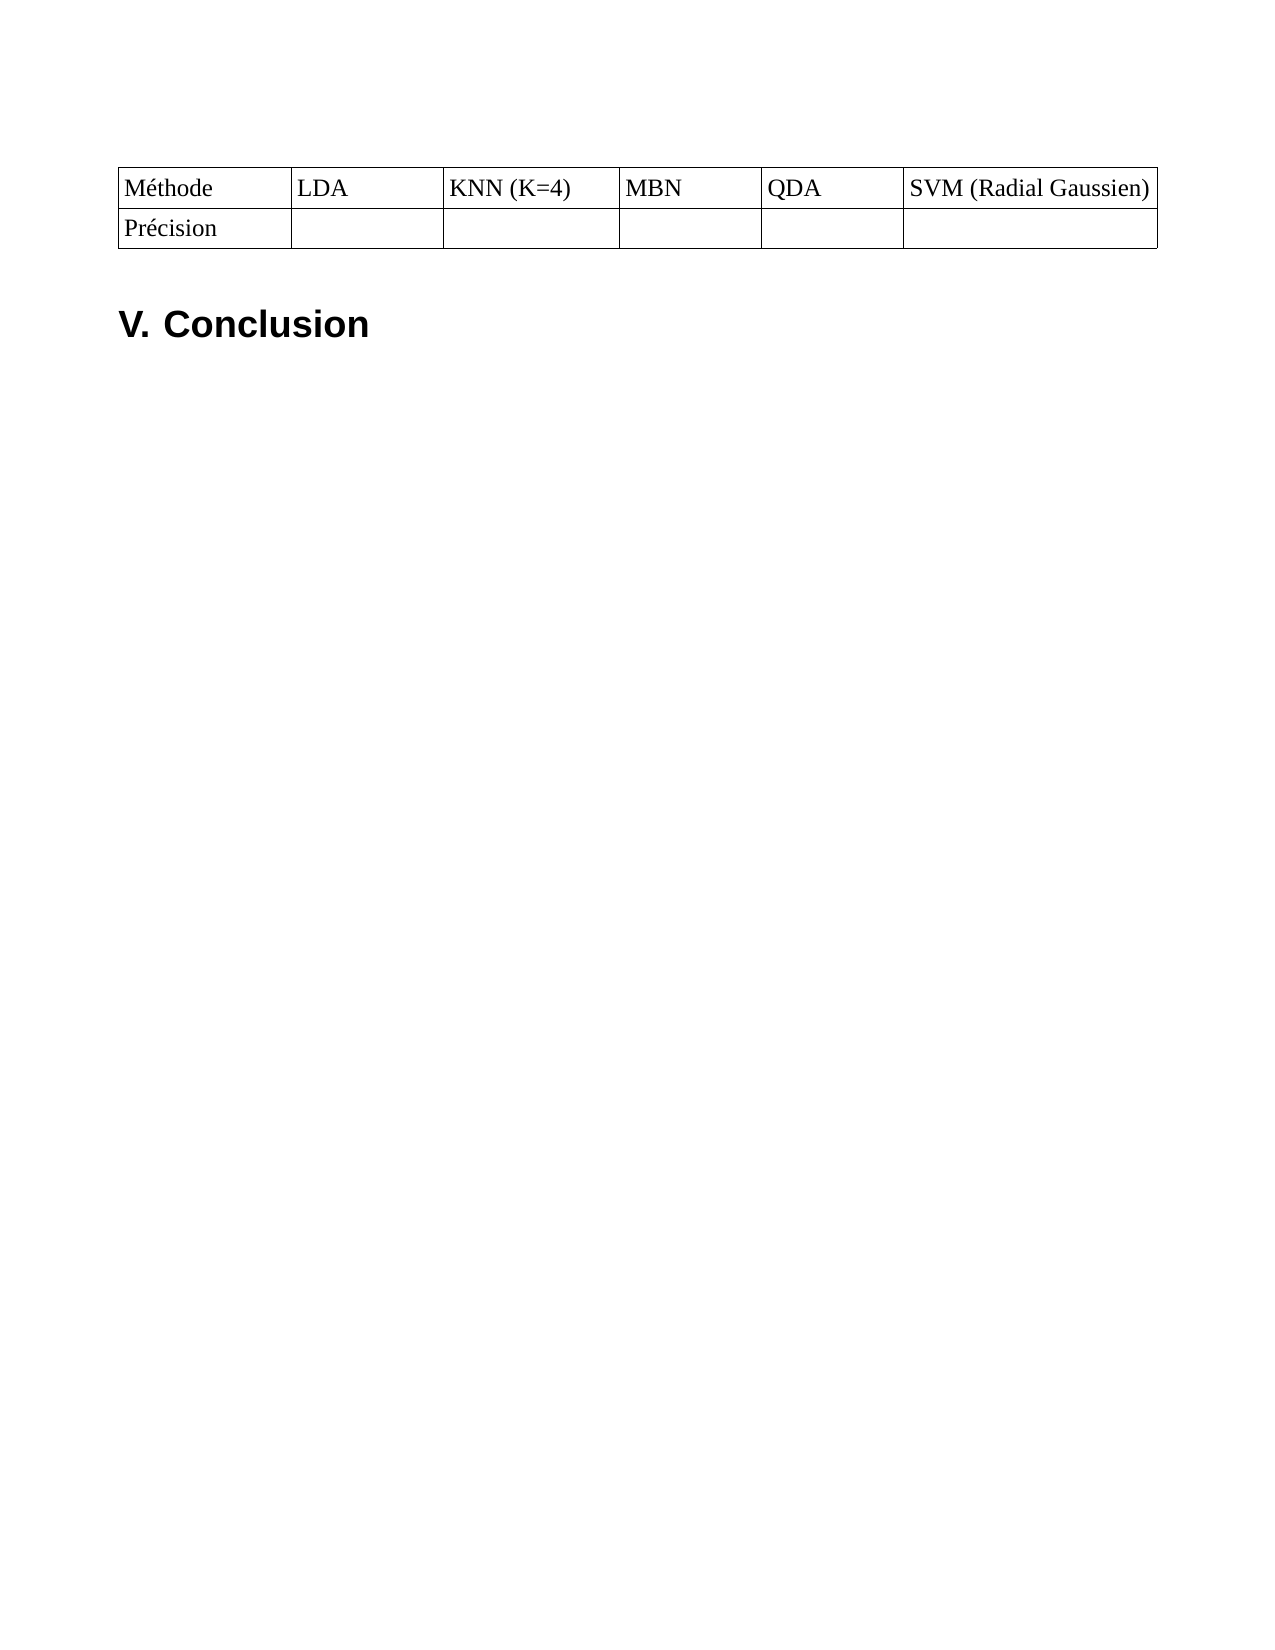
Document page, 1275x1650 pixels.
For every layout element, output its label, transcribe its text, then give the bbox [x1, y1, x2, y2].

table_header Méthode [119, 168, 291, 207]
table_header QDA [762, 168, 903, 207]
table_cell [292, 209, 443, 248]
table_cell [762, 209, 903, 248]
table_cell [904, 209, 1157, 248]
table_header SVM (Radial Gaussien) [904, 168, 1157, 207]
table_cell [444, 209, 619, 248]
table_header MBN [620, 168, 761, 207]
table_cell [620, 209, 761, 248]
subtitle Conclusion [118, 302, 1157, 345]
table_header LDA [292, 168, 443, 207]
table_cell Précision [119, 209, 291, 248]
table_header KNN (K=4) [444, 168, 619, 207]
